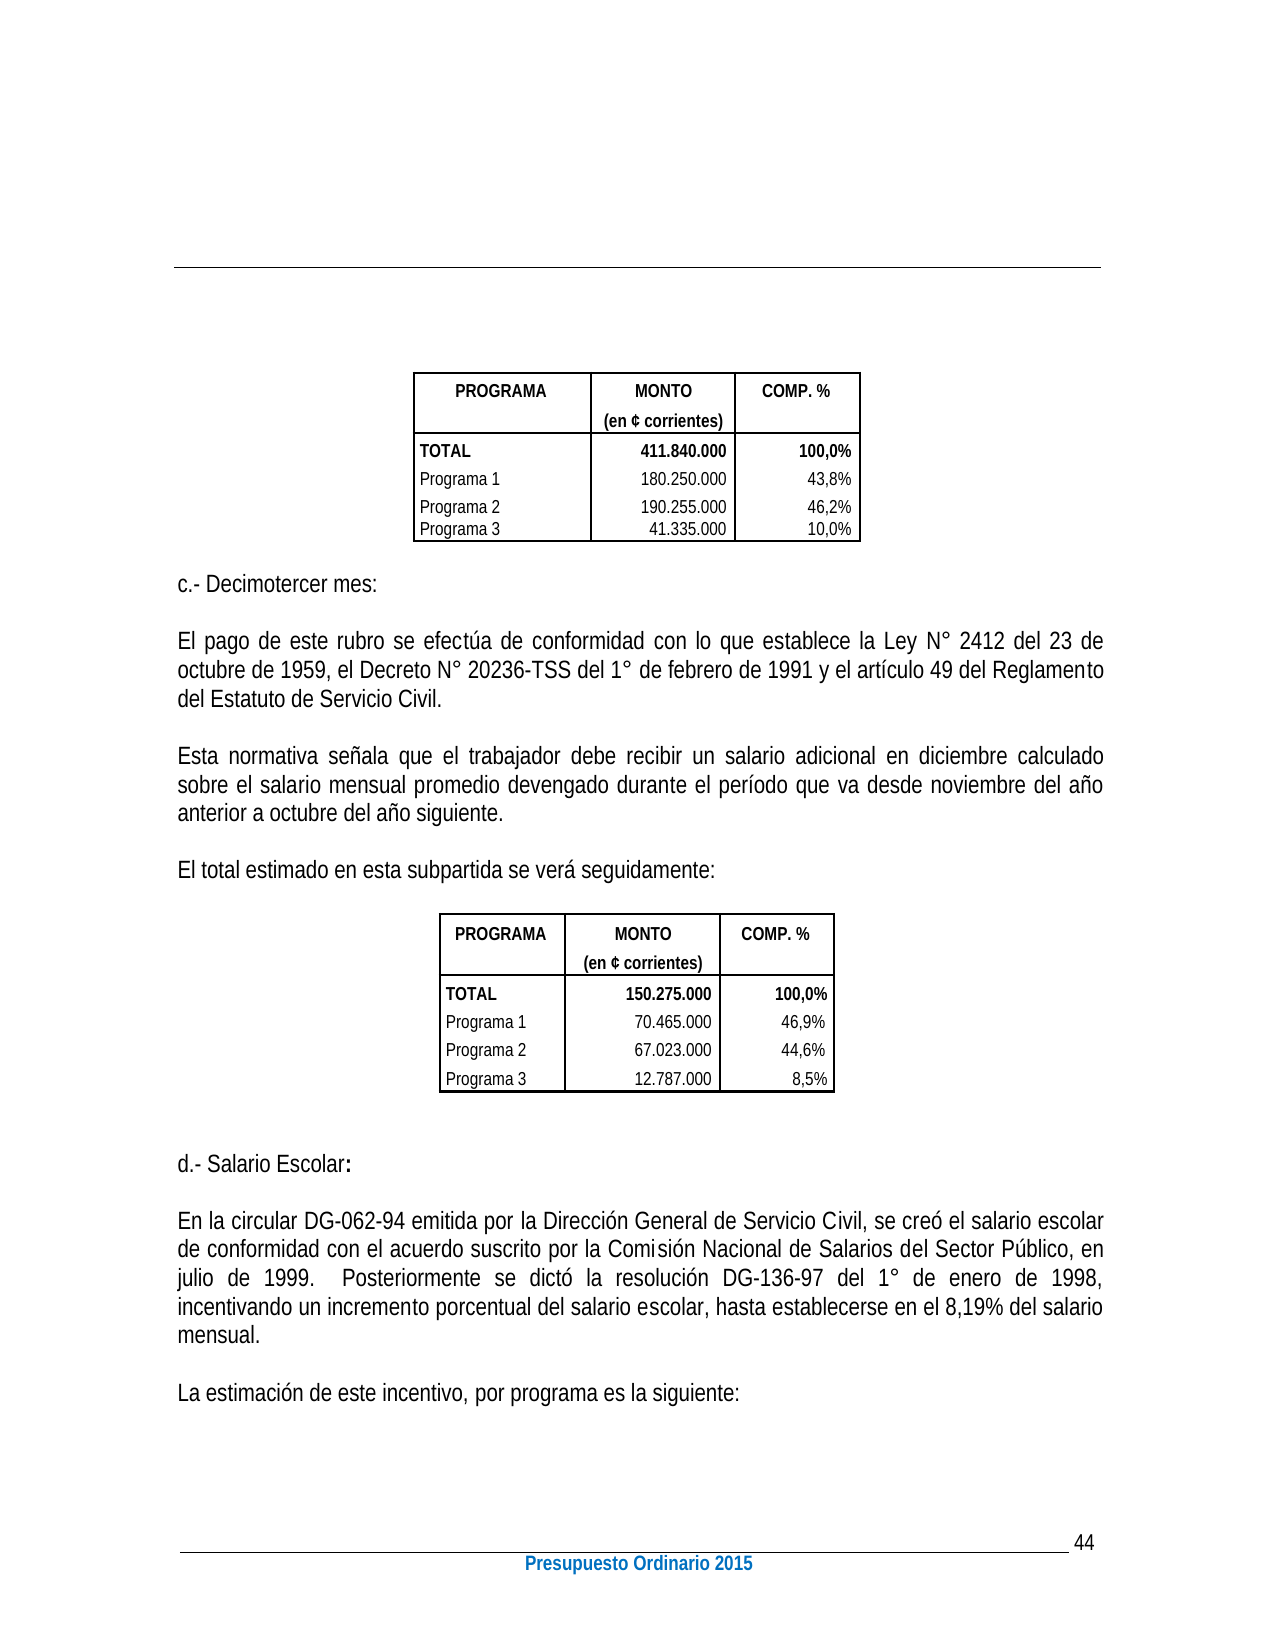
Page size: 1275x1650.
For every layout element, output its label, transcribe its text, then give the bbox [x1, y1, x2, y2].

text El total estimado en esta subpartida se verá seguidamente: [177, 856, 722, 883]
table_header MONTO (en ¢ corrientes) [592, 374, 734, 432]
table_header COMP. % [736, 374, 859, 432]
table_cell 100,0% 43,8% 46,2% 10,0% [736, 434, 859, 539]
table_header COMP. % [721, 915, 833, 974]
text Esta normativa señala que el trabajador debe recibir un salario adicional en diciembre calculado sobre el salario mensual promedio devengado durante el período que va desde noviembre del año anterior a octubre del año siguiente. [177, 741, 1104, 827]
table_cell 411.840.000 180.250.000 190.255.000 41.335.000 [592, 434, 734, 539]
text c.- Decimotercer mes: [177, 569, 384, 598]
table_cell 150.275.000 70.465.000 67.023.000 12.787.000 [566, 976, 719, 1090]
table_cell TOTAL Programa 1 Programa 2 Programa 3 [415, 434, 590, 539]
text El pago de este rubro se efectúa de conformidad con lo que establece la Ley N° 2412 del 23 de octubre de 1959, el Decreto N° 20236-TSS del 1° de febrero de 1991 y el artículo 49 del Reglamento del Estatuto de Servicio Civil. [177, 626, 1104, 712]
table_header PROGRAMA [415, 374, 590, 432]
table_header PROGRAMA [441, 915, 564, 974]
text En la circular DG-062-94 emitida por la Dirección General de Servicio Civil, se creó el salario escolar de conformidad con el acuerdo suscrito por la Comisión Nacional de Salarios del Sector Público, en julio de 1999. Posteriormente se dictó la resolución DG-136-97 del 1° de enero de 1998, incentivando un incremento porcentual del salario escolar, hasta establecerse en el 8,19% del salario mensual. [177, 1206, 1104, 1349]
text La estimación de este incentivo, por programa es la siguiente: [177, 1378, 746, 1406]
table_cell 100,0% 46,9% 44,6% 8,5% [721, 976, 833, 1090]
table_cell TOTAL Programa 1 Programa 2 Programa 3 [441, 976, 564, 1090]
table_header MONTO (en ¢ corrientes) [566, 915, 719, 974]
text d.- Salario Escolar: [177, 1148, 357, 1177]
